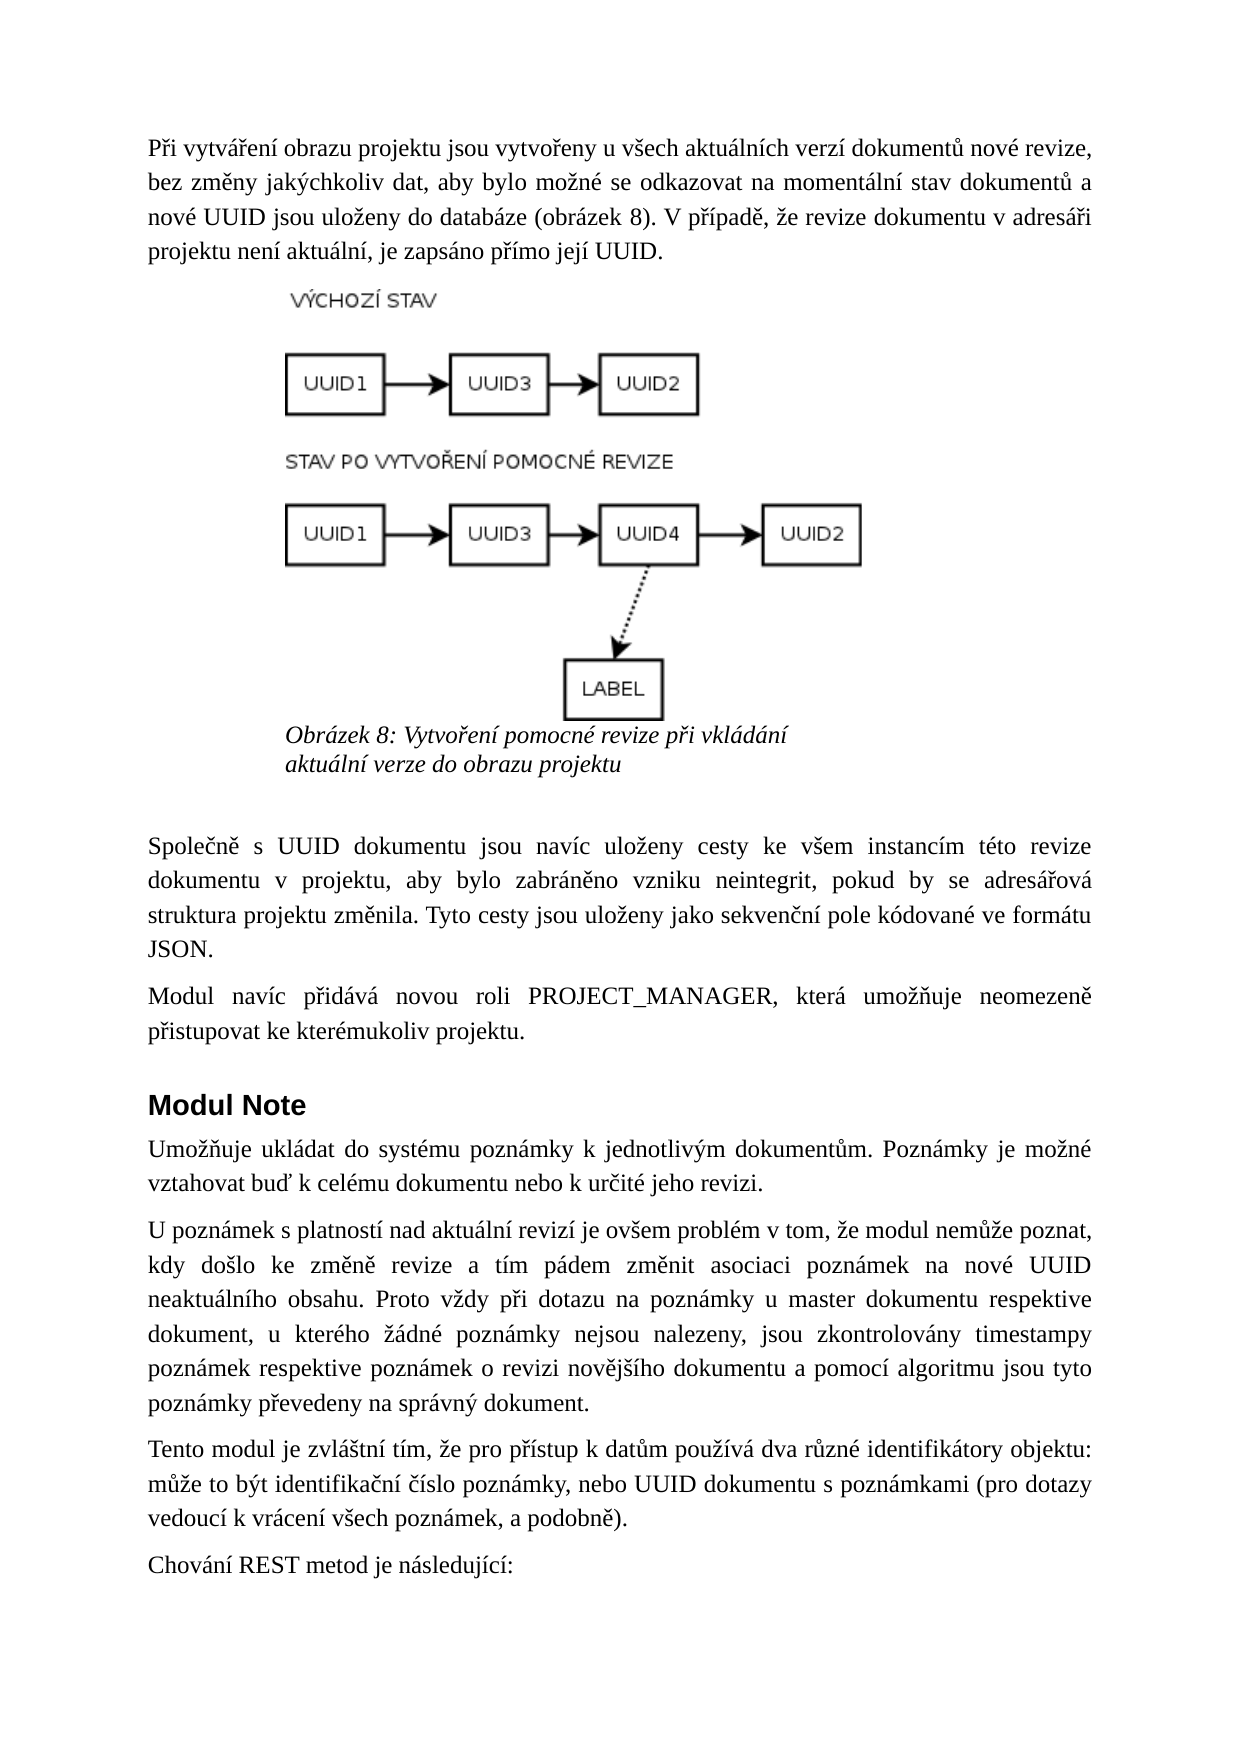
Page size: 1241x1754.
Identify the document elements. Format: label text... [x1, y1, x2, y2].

text Obrázek 8: Vytvoření pomocné revize při vkládání aktuální verze do obrazu projektu [285, 721, 862, 778]
text U poznámek s platností nad aktuální revizí je ovšem problém v tom, že modul nemůže poznat, kdy došlo ke změně revize a tím pádem změnit asociaci poznámek na nové UUID neaktuálního obsahu. Proto vždy při dotazu na poznámky u master dokumentu respektive dokument, u kterého žádné poznámky nejsou nalezeny, jsou zkontrolovány timestampy poznámek respektive poznámek o revizi novějšího dokumentu a pomocí algoritmu jsou tyto poznámky převedeny na správný dokument. [148, 1215, 1093, 1416]
text Modul navíc přidává novou roli PROJECT_MANAGER, která umožňuje neomezeně přistupovat ke kterémukoliv projektu. [148, 981, 1093, 1044]
text Umožňuje ukládat do systému poznámky k jednotlivým dokumentům. Poznámky je možné vztahovat buď k celému dokumentu nebo k určité jeho revizi. [148, 1134, 1093, 1197]
subtitle Modul Note [148, 1088, 1093, 1121]
picture [285, 289, 862, 721]
text Chování REST metod je následující: [148, 1551, 1093, 1579]
text Společně s UUID dokumentu jsou navíc uloženy cesty ke všem instancím této revize dokumentu v projektu, aby bylo zabráněno vzniku neintegrit, pokud by se adresářová struktura projektu změnila. Tyto cesty jsou uloženy jako sekvenční pole kódované ve formátu JSON. [148, 831, 1093, 963]
text Tento modul je zvláštní tím, že pro přístup k datům používá dva různé identifikátory objektu: může to být identifikační číslo poznámky, nebo UUID dokumentu s poznámkami (pro dotazy vedoucí k vrácení všech poznámek, a podobně). [148, 1434, 1093, 1532]
text Při vytváření obrazu projektu jsou vytvořeny u všech aktuálních verzí dokumentů nové revize, bez změny jakýchkoliv dat, aby bylo možné se odkazovat na momentální stav dokumentů a nové UUID jsou uloženy do databáze (obrázek 8). V případě, že revize dokumentu v adresáři projektu není aktuální, je zapsáno přímo její UUID. [148, 133, 1093, 265]
